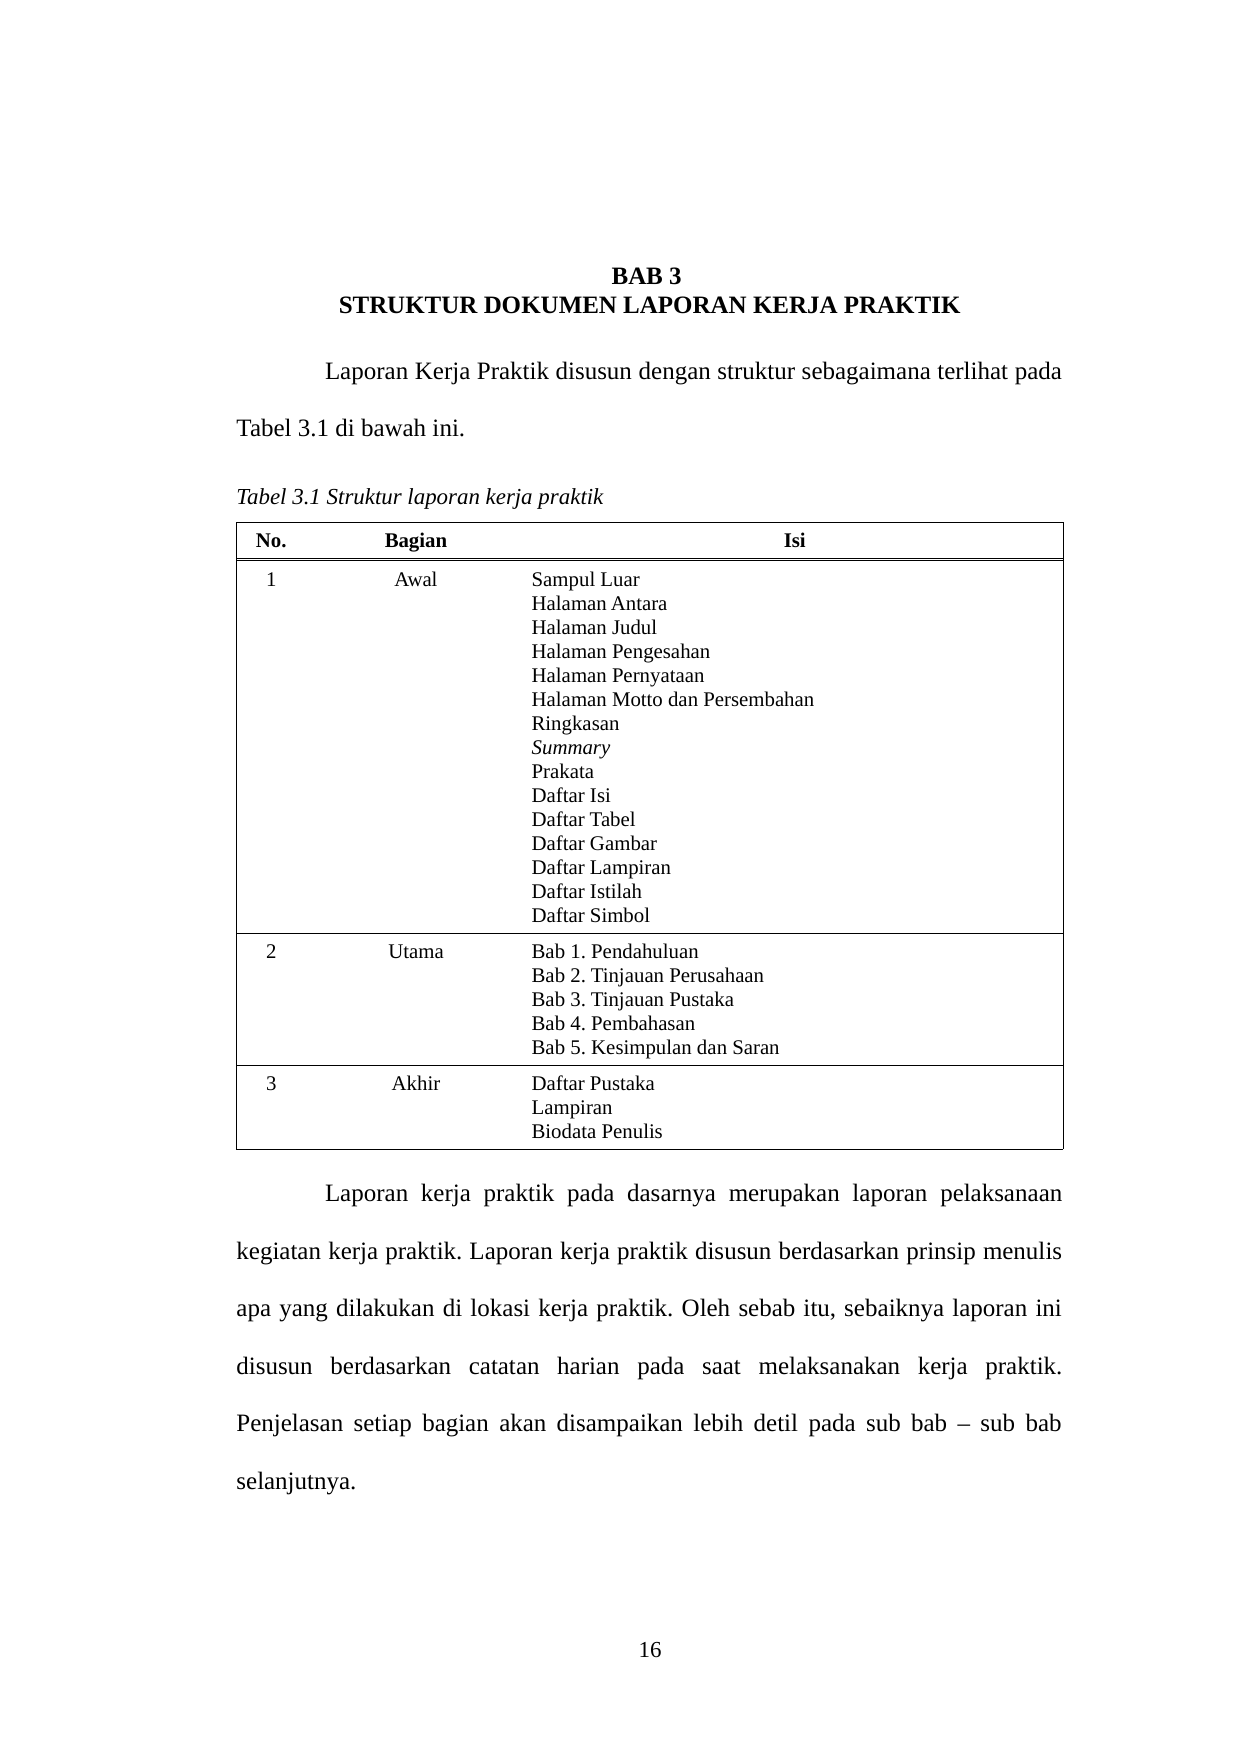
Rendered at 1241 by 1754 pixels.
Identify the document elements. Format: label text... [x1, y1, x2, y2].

text Laporan Kerja Praktik disusun dengan struktur sebagaimana terlihat pada Tabel 3.1 di bawah ini. [236, 356, 1063, 442]
table_header No. [237, 523, 306, 558]
table_cell Sampul Luar Halaman Antara Halaman Judul Halaman Pengesahan Halaman Pernyataan Halaman Motto dan Persembahan Ringkasan Summary Prakata Daftar Isi Daftar Tabel Daftar Gambar Daftar Lampiran Daftar Istilah Daftar Simbol [526, 561, 1063, 933]
text Tabel 3.1 Struktur laporan kerja praktik [236, 483, 1063, 509]
table_cell Daftar Pustaka Lampiran Biodata Penulis [526, 1066, 1063, 1149]
subtitle STRUKTUR DOKUMEN LAPORAN KERJA PRAKTIK [236, 261, 1063, 318]
table_header Isi [526, 523, 1063, 558]
table_cell Bab 1. Pendahuluan Bab 2. Tinjauan Perusahaan Bab 3. Tinjauan Pustaka Bab 4. Pembahasan Bab 5. Kesimpulan dan Saran [526, 934, 1063, 1065]
table_cell 1 [237, 561, 306, 933]
table_cell Awal [306, 561, 526, 933]
table_header Bagian [306, 523, 526, 558]
table_cell Utama [306, 934, 526, 1065]
table_cell 3 [237, 1066, 306, 1149]
table_cell 2 [237, 934, 306, 1065]
table_cell Akhir [306, 1066, 526, 1149]
text Laporan kerja praktik pada dasarnya merupakan laporan pelaksanaan kegiatan kerja praktik. Laporan kerja praktik disusun berdasarkan prinsip menulis apa yang dilakukan di lokasi kerja praktik. Oleh sebab itu, sebaiknya laporan ini disusun berdasarkan catatan harian pada saat melaksanakan kerja praktik. Penjelasan setiap bagian akan disampaikan lebih detil pada sub bab – sub bab selanjutnya. [236, 1178, 1063, 1495]
